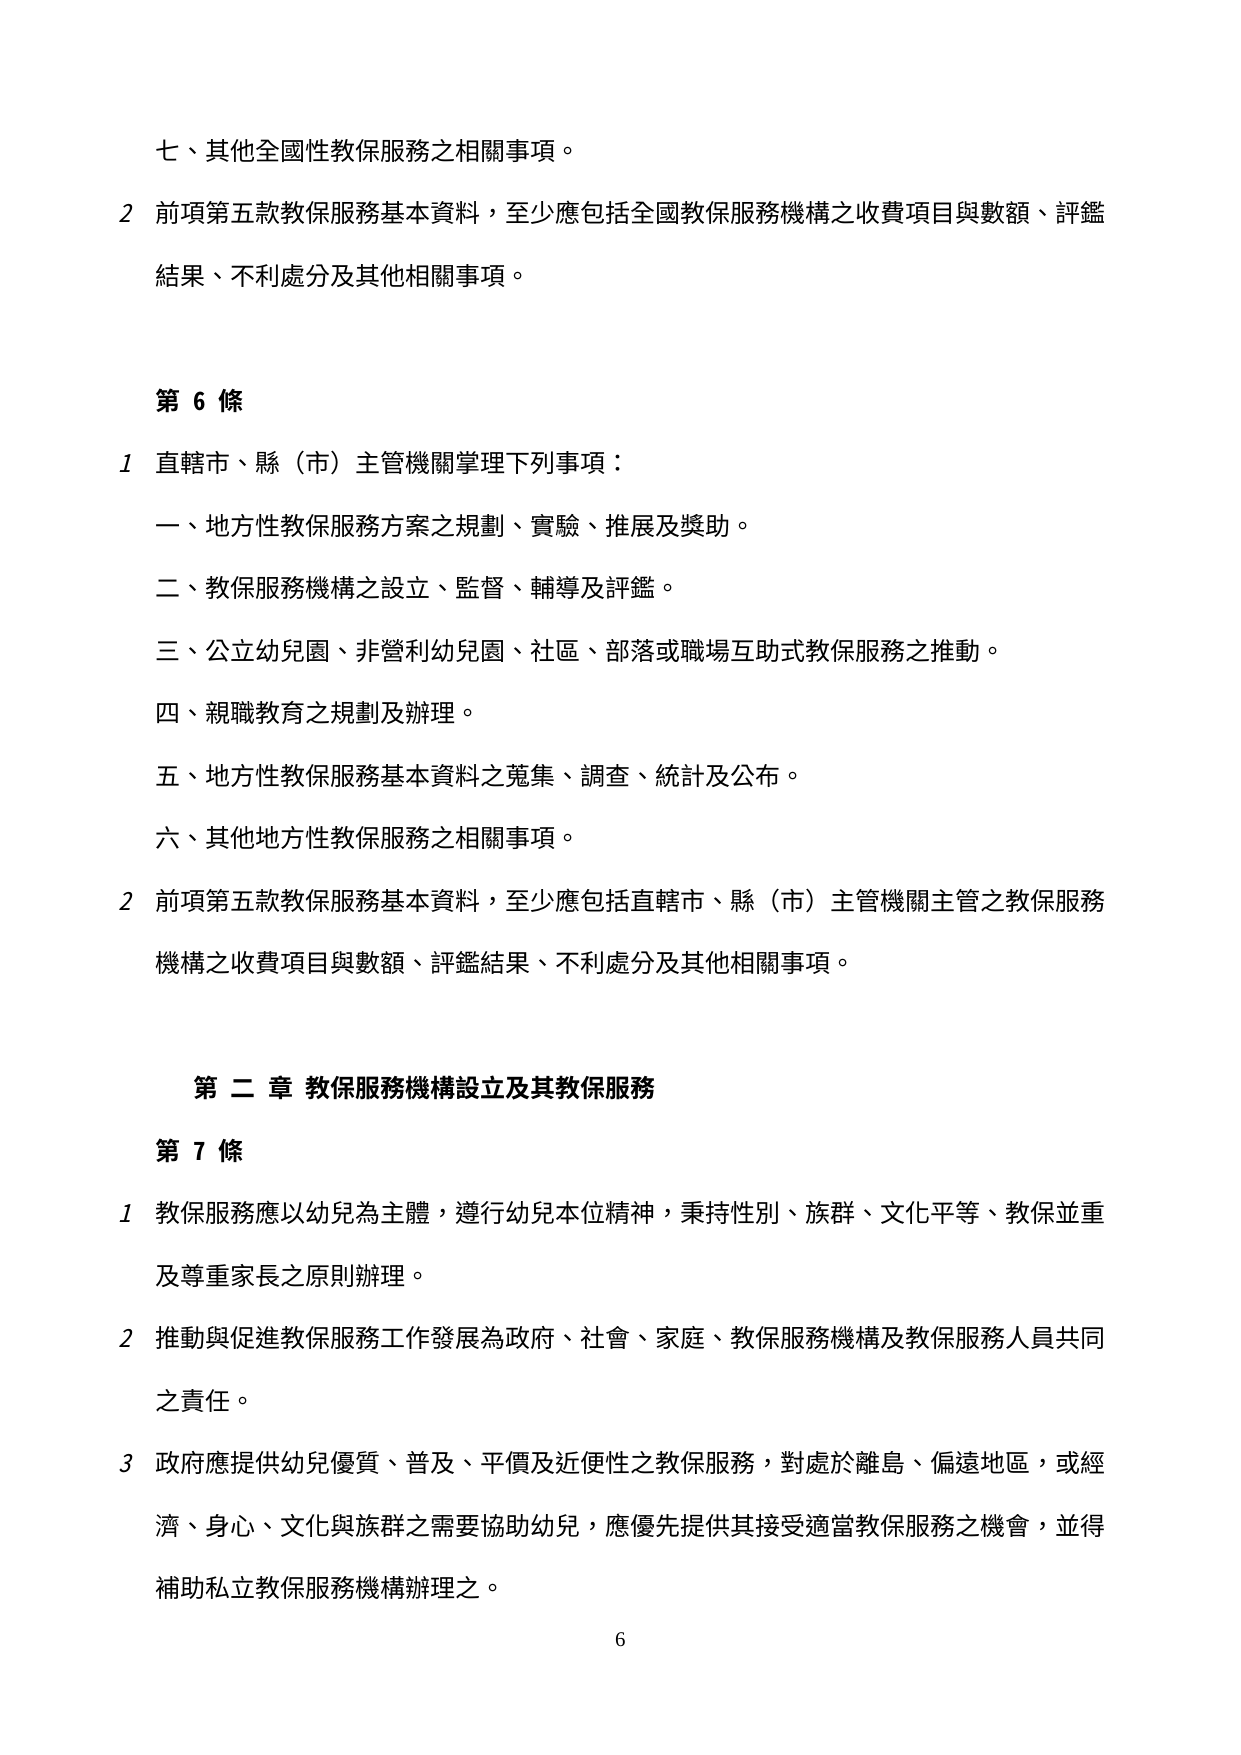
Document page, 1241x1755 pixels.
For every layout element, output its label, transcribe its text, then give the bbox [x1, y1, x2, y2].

text 二、教保服務機構之設立、監督、輔導及評鑑。 [156, 545, 1122, 608]
text 一、地方性教保服務方案之規劃、實驗、推展及獎助。 [156, 483, 1122, 545]
text 六、其他地方性教保服務之相關事項。 [156, 795, 1122, 858]
text 2 前項第五款教保服務基本資料，至少應包括直轄市、縣（市）主管機關主管之教保服務機構之收費項目與數額、評鑑結果、不利處分及其他相關事項。 [118, 858, 1122, 983]
text 七、其他全國性教保服務之相關事項。 [156, 108, 1122, 170]
text 五、地方性教保服務基本資料之蒐集、調查、統計及公布。 [156, 733, 1122, 795]
text 2 前項第五款教保服務基本資料，至少應包括全國教保服務機構之收費項目與數額、評鑑結果、不利處分及其他相關事項。 [118, 170, 1122, 295]
text 第 6 條 [156, 358, 1122, 420]
text 3 政府應提供幼兒優質、普及、平價及近便性之教保服務，對處於離島、偏遠地區，或經濟、身心、文化與族群之需要協助幼兒，應優先提供其接受適當教保服務之機會，並得補助私立教保服務機構辦理之。 [118, 1420, 1122, 1608]
text 第 7 條 [156, 1108, 1122, 1170]
text 四、親職教育之規劃及辦理。 [156, 670, 1122, 733]
text 第 二 章 教保服務機構設立及其教保服務 [156, 1045, 1122, 1108]
text 三、公立幼兒園、非營利幼兒園、社區、部落或職場互助式教保服務之推動。 [156, 608, 1122, 670]
text 1 教保服務應以幼兒為主體，遵行幼兒本位精神，秉持性別、族群、文化平等、教保並重及尊重家長之原則辦理。 [118, 1170, 1122, 1295]
text 2 推動與促進教保服務工作發展為政府、社會、家庭、教保服務機構及教保服務人員共同之責任。 [118, 1295, 1122, 1420]
text 1 直轄市、縣（市）主管機關掌理下列事項： [118, 420, 1122, 483]
